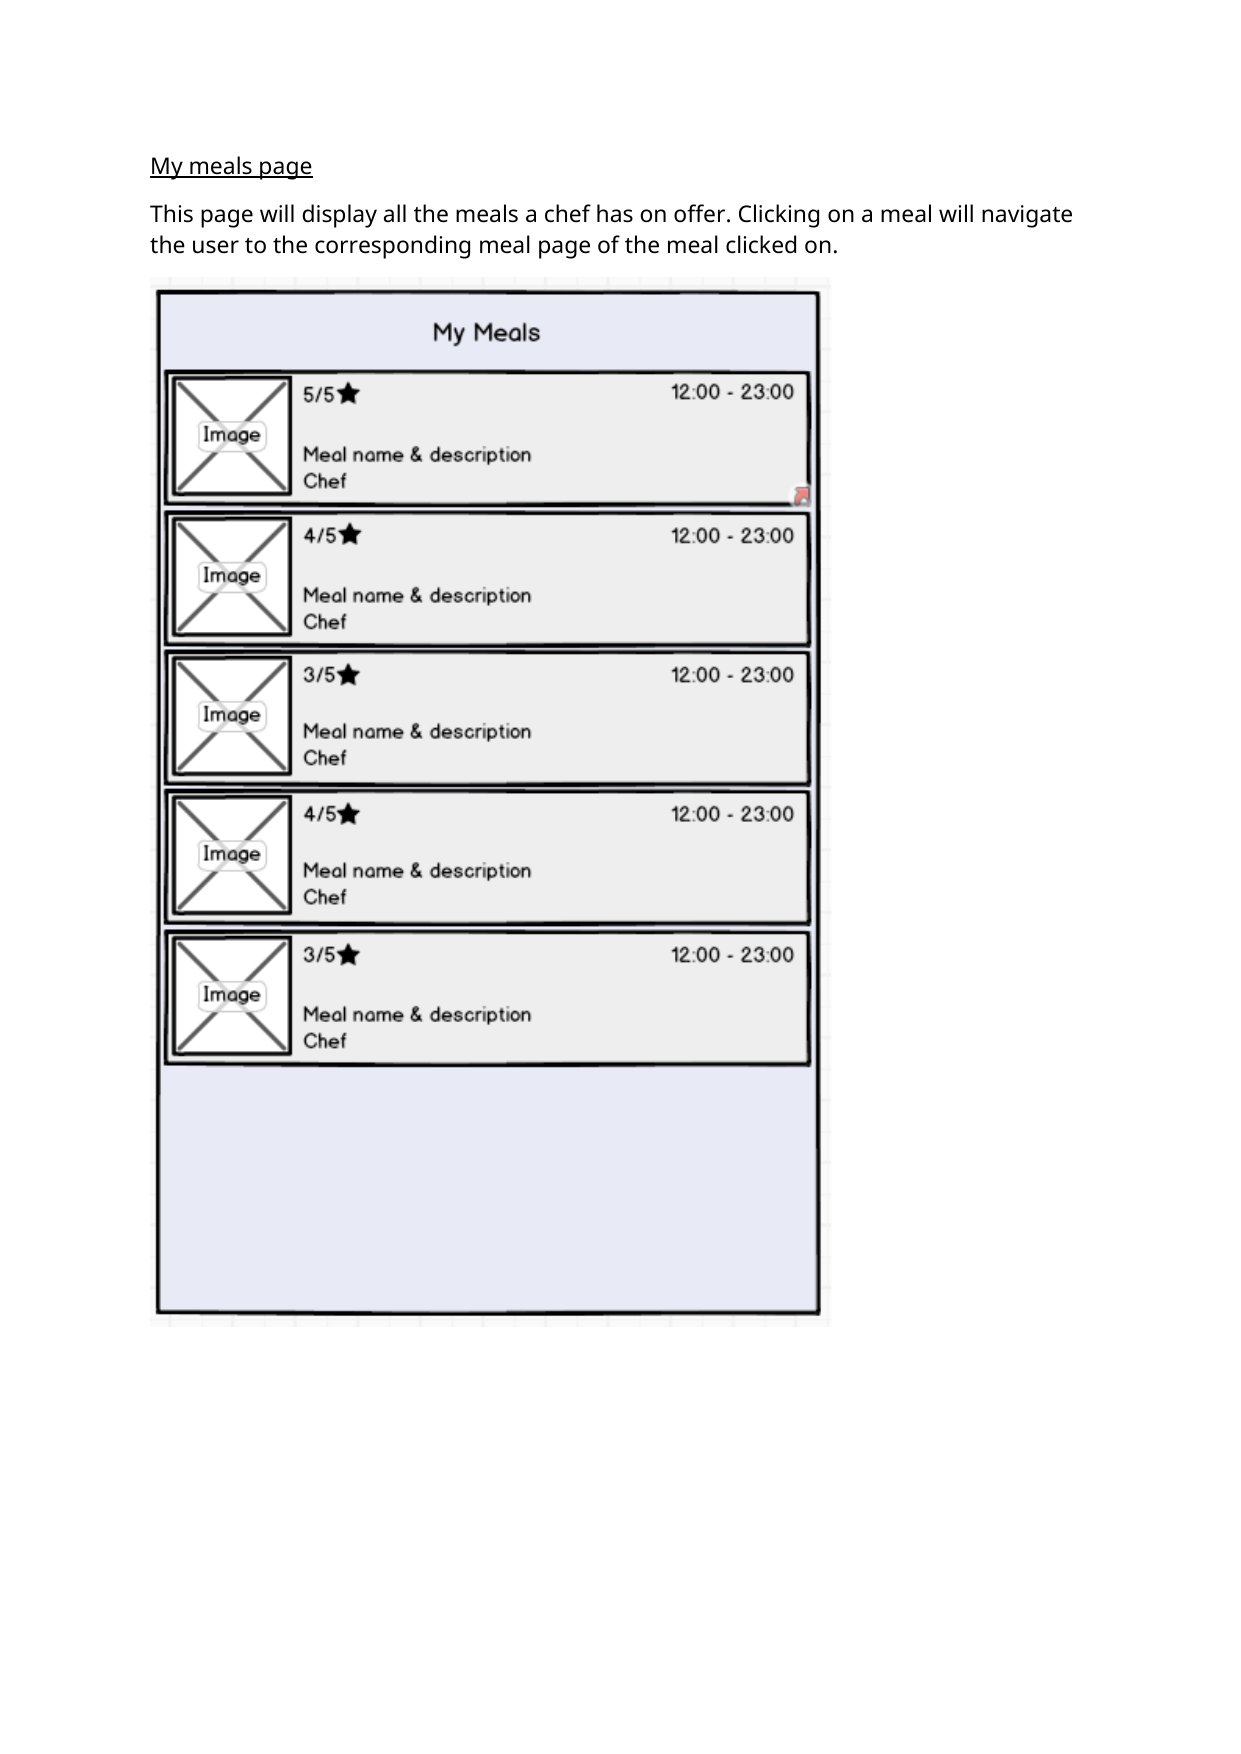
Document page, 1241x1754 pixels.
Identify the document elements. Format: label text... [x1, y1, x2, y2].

text My meals page [150, 150, 1090, 181]
text This page will display all the meals a chef has on offer. Clicking on a meal will navigate the user to the corresponding meal page of the meal clicked on. [150, 198, 1090, 260]
